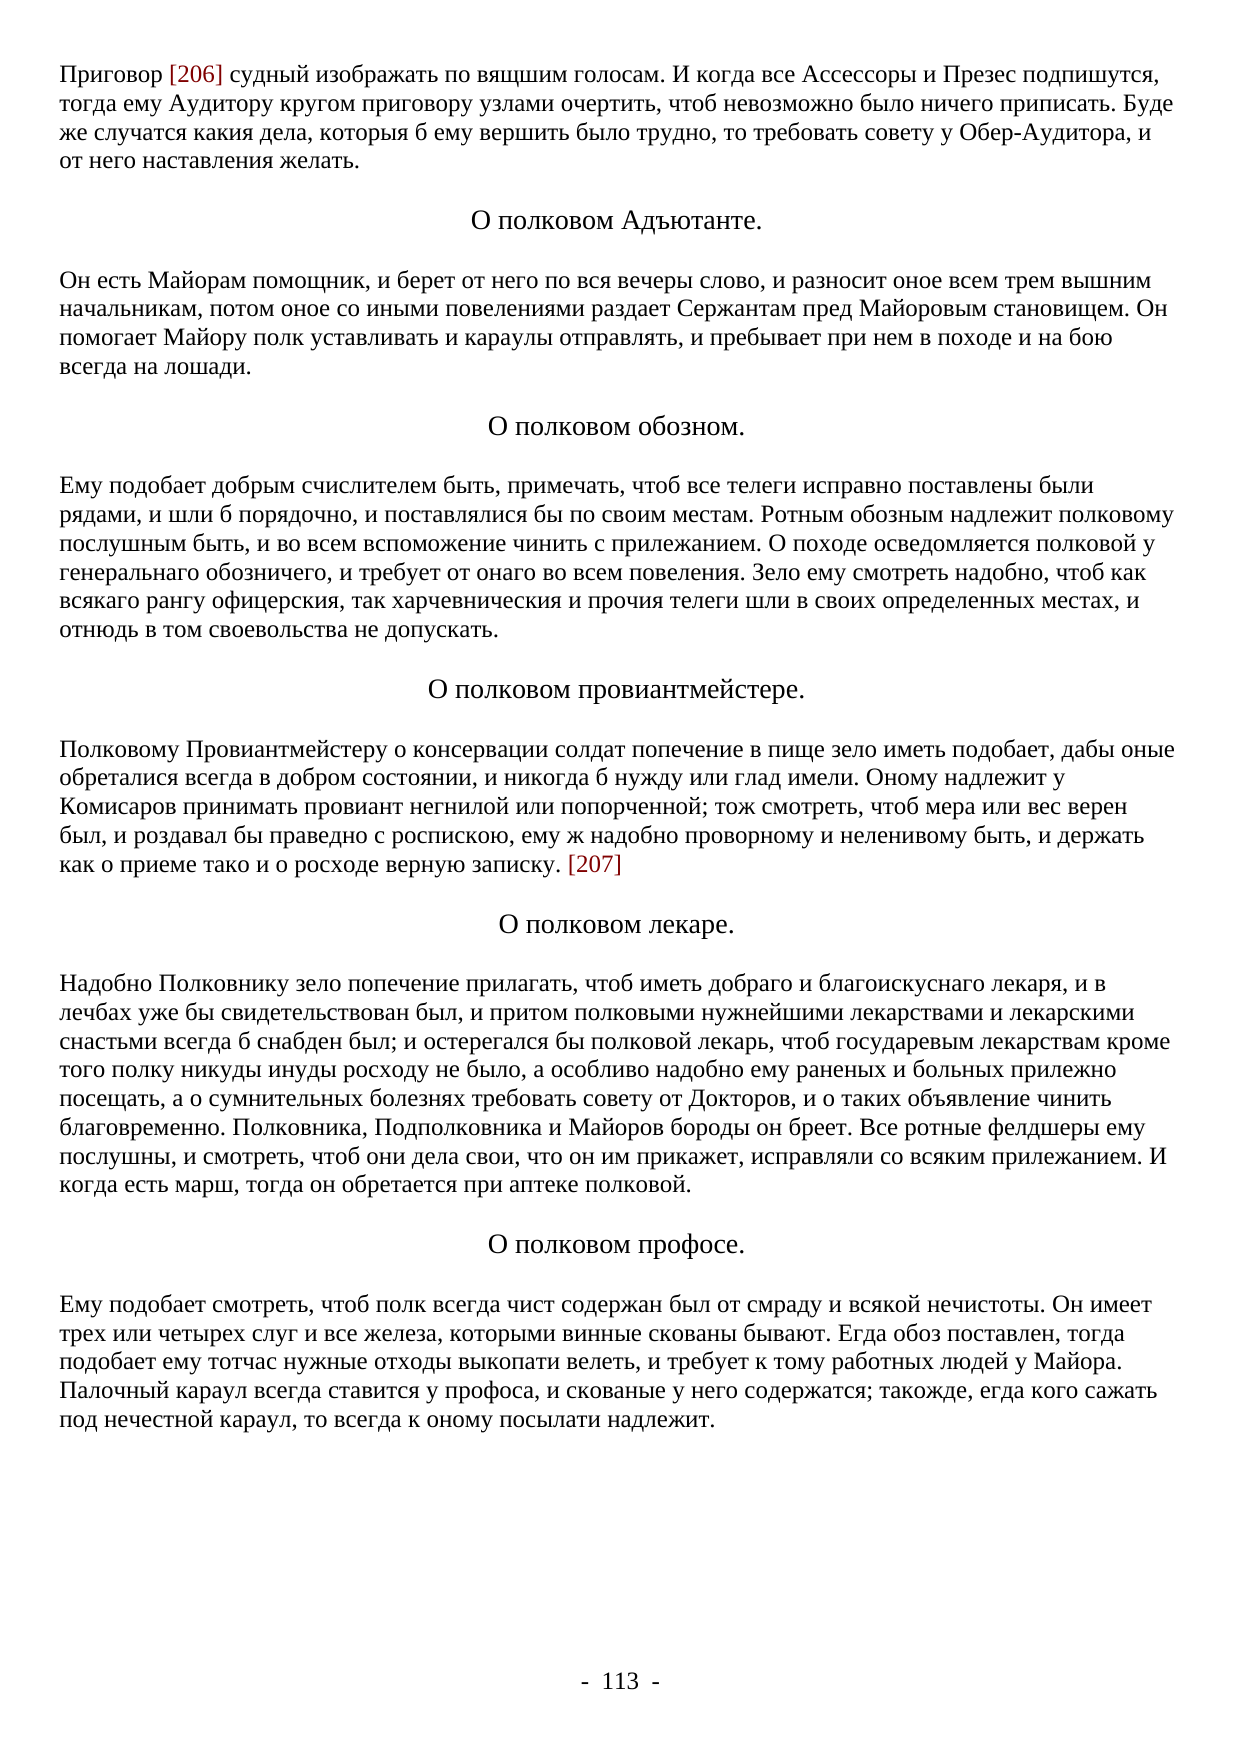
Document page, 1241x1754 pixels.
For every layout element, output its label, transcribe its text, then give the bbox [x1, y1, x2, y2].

text Полковому Провиантмейстеру о консервации солдат попечение в пище зело иметь подобает, дабы оные обреталися всегда в добром состоянии, и никогда б нужду или глад имели. Оному надлежит у Комисаров принимать провиант негнилой или попорченной; тож смотреть, чтоб мера или вес верен был, и роздавал бы праведно с роспискою, ему ж надобно проворному и неленивому быть, и держать как о приеме тако и о росходе верную записку. [207] [59, 734, 1181, 877]
text Ему подобает добрым счислителем быть, примечать, чтоб все телеги исправно поставлены были рядами, и шли б порядочно, и поставлялися бы по своим местам. Ротным обозным надлежит полковому послушным быть, и во всем вспоможение чинить с прилежанием. О походе осведомляется полковой у генеральнаго обозничего, и требует от онаго во всем повеления. Зело ему смотреть надобно, чтоб как всякаго рангу офицерския, так харчевническия и прочия телеги шли в своих определенных местах, и отнюдь в том своевольства не допускать. [59, 471, 1181, 643]
text Надобно Полковнику зело попечение прилагать, чтоб иметь добраго и благоискуснаго лекаря, и в лечбах уже бы свидетельствован был, и притом полковыми нужнейшими лекарствами и лекарскими снастьми всегда б снабден был; и остерегался бы полковой лекарь, чтоб государевым лекарствам кроме того полку никуды инуды росходу не было, а особливо надобно ему раненых и больных прилежно посещать, а о сумнительных болезнях требовать совету от Докторов, и о таких объявление чинить благовременно. Полковника, Подполковника и Майоров бороды он бреет. Все ротные фелдшеры ему послушны, и смотреть, чтоб они дела свои, что он им прикажет, исправляли со всяким прилежанием. И когда есть марш, тогда он обретается при аптеке полковой. [59, 968, 1181, 1198]
text О полковом лекаре. [59, 907, 1181, 939]
text Он есть Майорам помощник, и берет от него по вся вечеры слово, и разносит оное всем трем вышним начальникам, потом оное со иными повелениями раздает Сержантам пред Майоровым становищем. Он помогает Майору полк уставливать и караулы отправлять, и пребывает при нем в походе и на бою всегда на лошади. [59, 265, 1181, 380]
text О полковом провиантмейстере. [59, 672, 1181, 704]
text О полковом профосе. [59, 1227, 1181, 1260]
text О полковом обозном. [59, 409, 1181, 441]
text О полковом Адъютанте. [59, 203, 1181, 236]
text Ему подобает смотреть, чтоб полк всегда чист содержан был от смраду и всякой нечистоты. Он имеет трех или четырех слуг и все железа, которыми винные скованы бывают. Егда обоз поставлен, тогда подобает ему тотчас нужные отходы выкопати велеть, и требует к тому работных людей у Майора. Палочный караул всегда ставится у профоса, и скованые у него содержатся; такожде, егда кого сажать под нечестной караул, то всегда к оному посылати надлежит. [59, 1289, 1181, 1433]
text Приговор [206] судный изображать по вящшим голосам. И когда все Ассессоры и Презес подпишутся, тогда ему Аудитору кругом приговору узлами очертить, чтоб невозможно было ничего приписать. Буде же случатся какия дела, которыя б ему вершить было трудно, то требовать совету у Обер-Аудитора, и от него наставления желать. [59, 59, 1181, 174]
